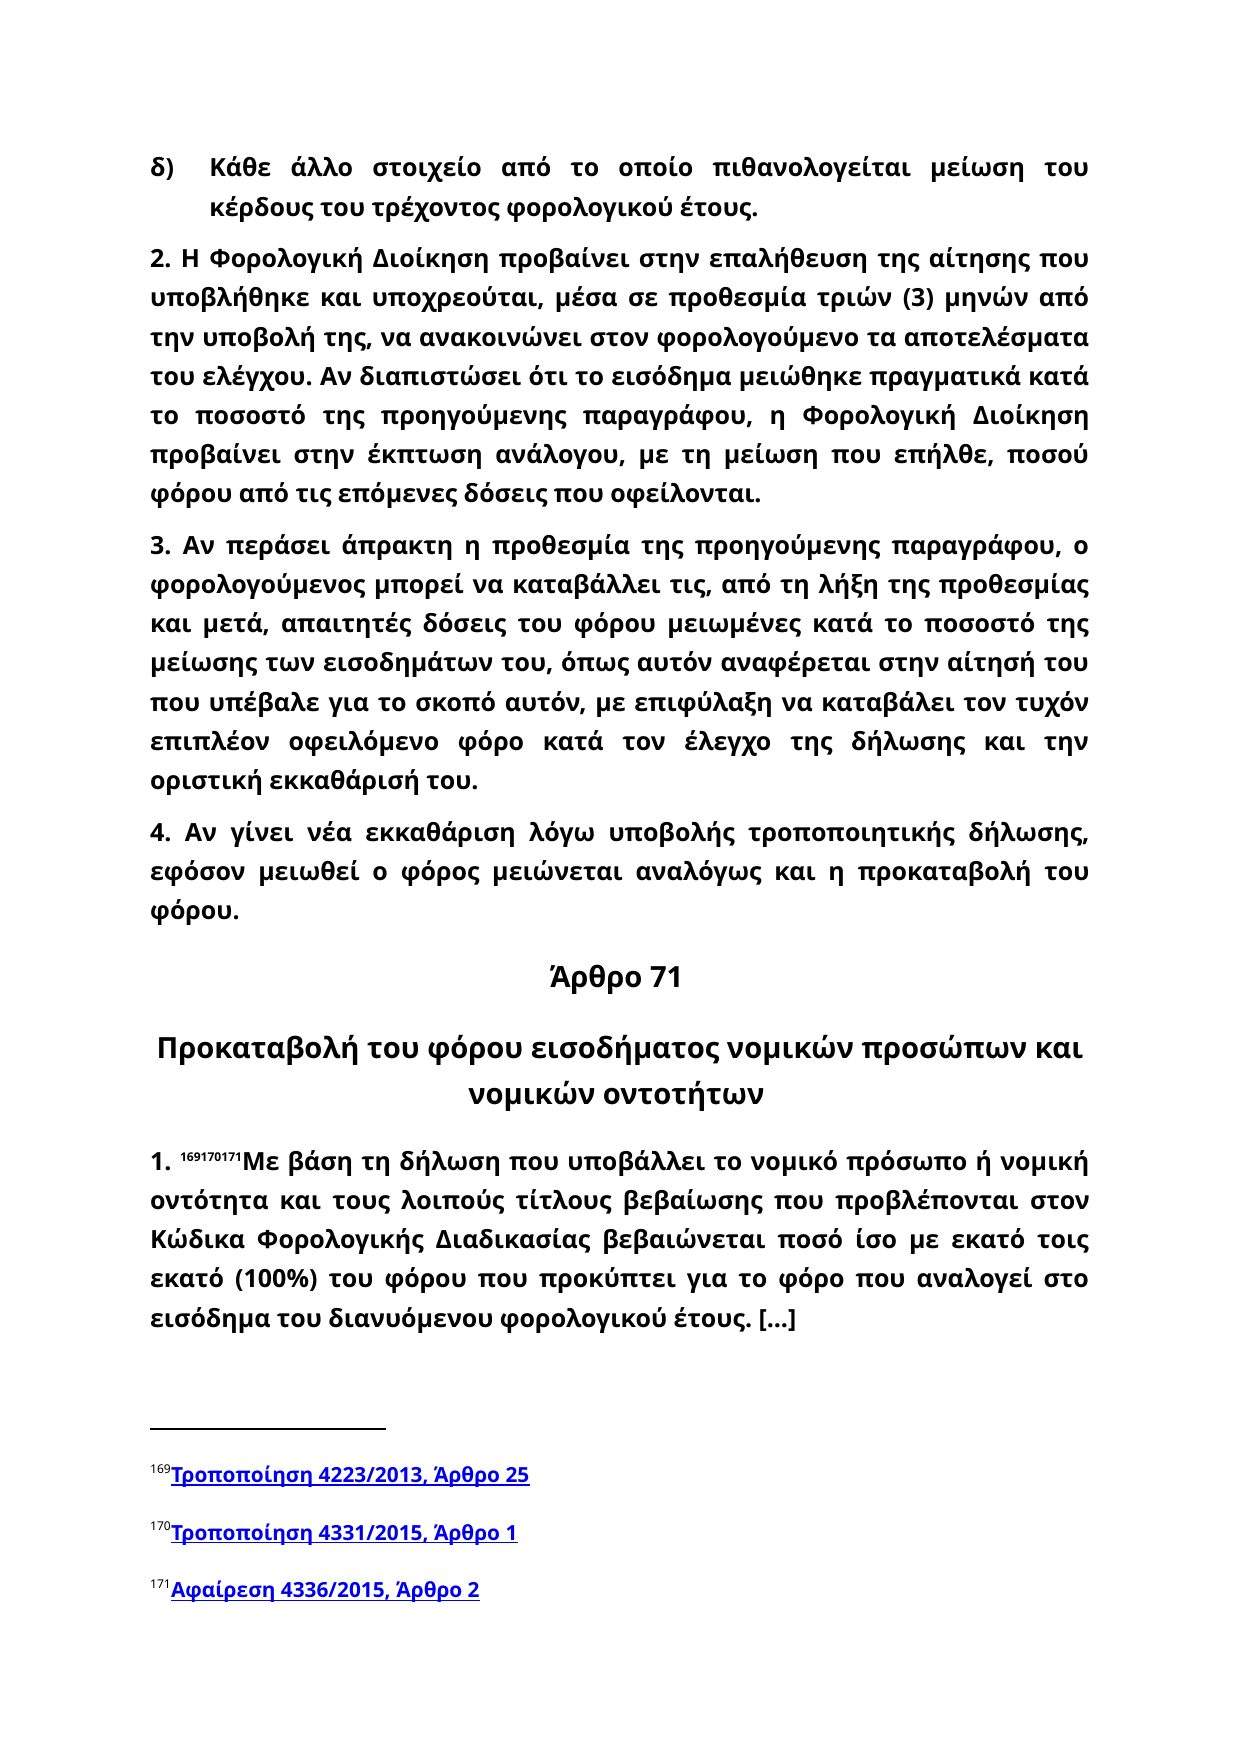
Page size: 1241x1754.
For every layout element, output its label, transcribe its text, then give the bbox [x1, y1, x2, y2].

text 1. Με βάση τη δήλωση που υποβάλλει το νομικό πρόσωπο ή νομική οντότητα και τους λοιπούς τίτλους βεβαίωσης που προβλέπονται στον Κώδικα Φορολογικής Διαδικασίας βεβαιώνεται ποσό ίσο με εκατό τοις εκατό (100%) του φόρου που προκύπτει για το φόρο που αναλογεί στο εισόδημα του διανυόμενου φορολογικού έτους. [...] [150, 1143, 1090, 1334]
subtitle Προκαταβολή του φόρου εισοδήματος νομικών προσώπων και νομικών οντοτήτων [150, 1027, 1090, 1113]
text 4. Αν γίνει νέα εκκαθάριση λόγω υποβολής τροποποιητικής δήλωσης, εφόσον μειωθεί ο φόρος μειώνεται αναλόγως και η προκαταβολή του φόρου. [150, 814, 1090, 927]
text Τροποποίηση 4331/2015, Άρθρο 1 [150, 1518, 1090, 1546]
list δ) Κάθε άλλο στοιχείο από το οποίο πιθανολογείται μείωση του κέρδους του τρέχοντος φορολογικού έτους. [150, 150, 1090, 223]
text Αφαίρεση 4336/2015, Άρθρο 2 [150, 1576, 1090, 1604]
subtitle Άρθρο 71 [150, 957, 1090, 996]
text 2. Η Φορολογική Διοίκηση προβαίνει στην επαλήθευση της αίτησης που υποβλήθηκε και υποχρεούται, μέσα σε προθεσμία τριών (3) μηνών από την υποβολή της, να ανακοινώνει στον φορολογούμενο τα αποτελέσματα του ελέγχου. Αν διαπιστώσει ότι το εισόδημα μειώθηκε πραγματικά κατά το ποσοστό της προηγούμενης παραγράφου, η Φορολογική Διοίκηση προβαίνει στην έκπτωση ανάλογου, με τη μείωση που επήλθε, ποσού φόρου από τις επόμενες δόσεις που οφείλονται. [150, 241, 1090, 510]
text Τροποποίηση 4223/2013, Άρθρο 25 [150, 1460, 1090, 1489]
text 3. Αν περάσει άπρακτη η προθεσμία της προηγούμενης παραγράφου, ο φορολογούμενος μπορεί να καταβάλλει τις, από τη λήξη της προθεσμίας και μετά, απαιτητές δόσεις του φόρου μειωμένες κατά το ποσοστό της μείωσης των εισοδημάτων του, όπως αυτόν αναφέρεται στην αίτησή του που υπέβαλε για το σκοπό αυτόν, με επιφύλαξη να καταβάλει τον τυχόν επιπλέον οφειλόμενο φόρο κατά τον έλεγχο της δήλωσης και την οριστική εκκαθάρισή του. [150, 527, 1090, 797]
